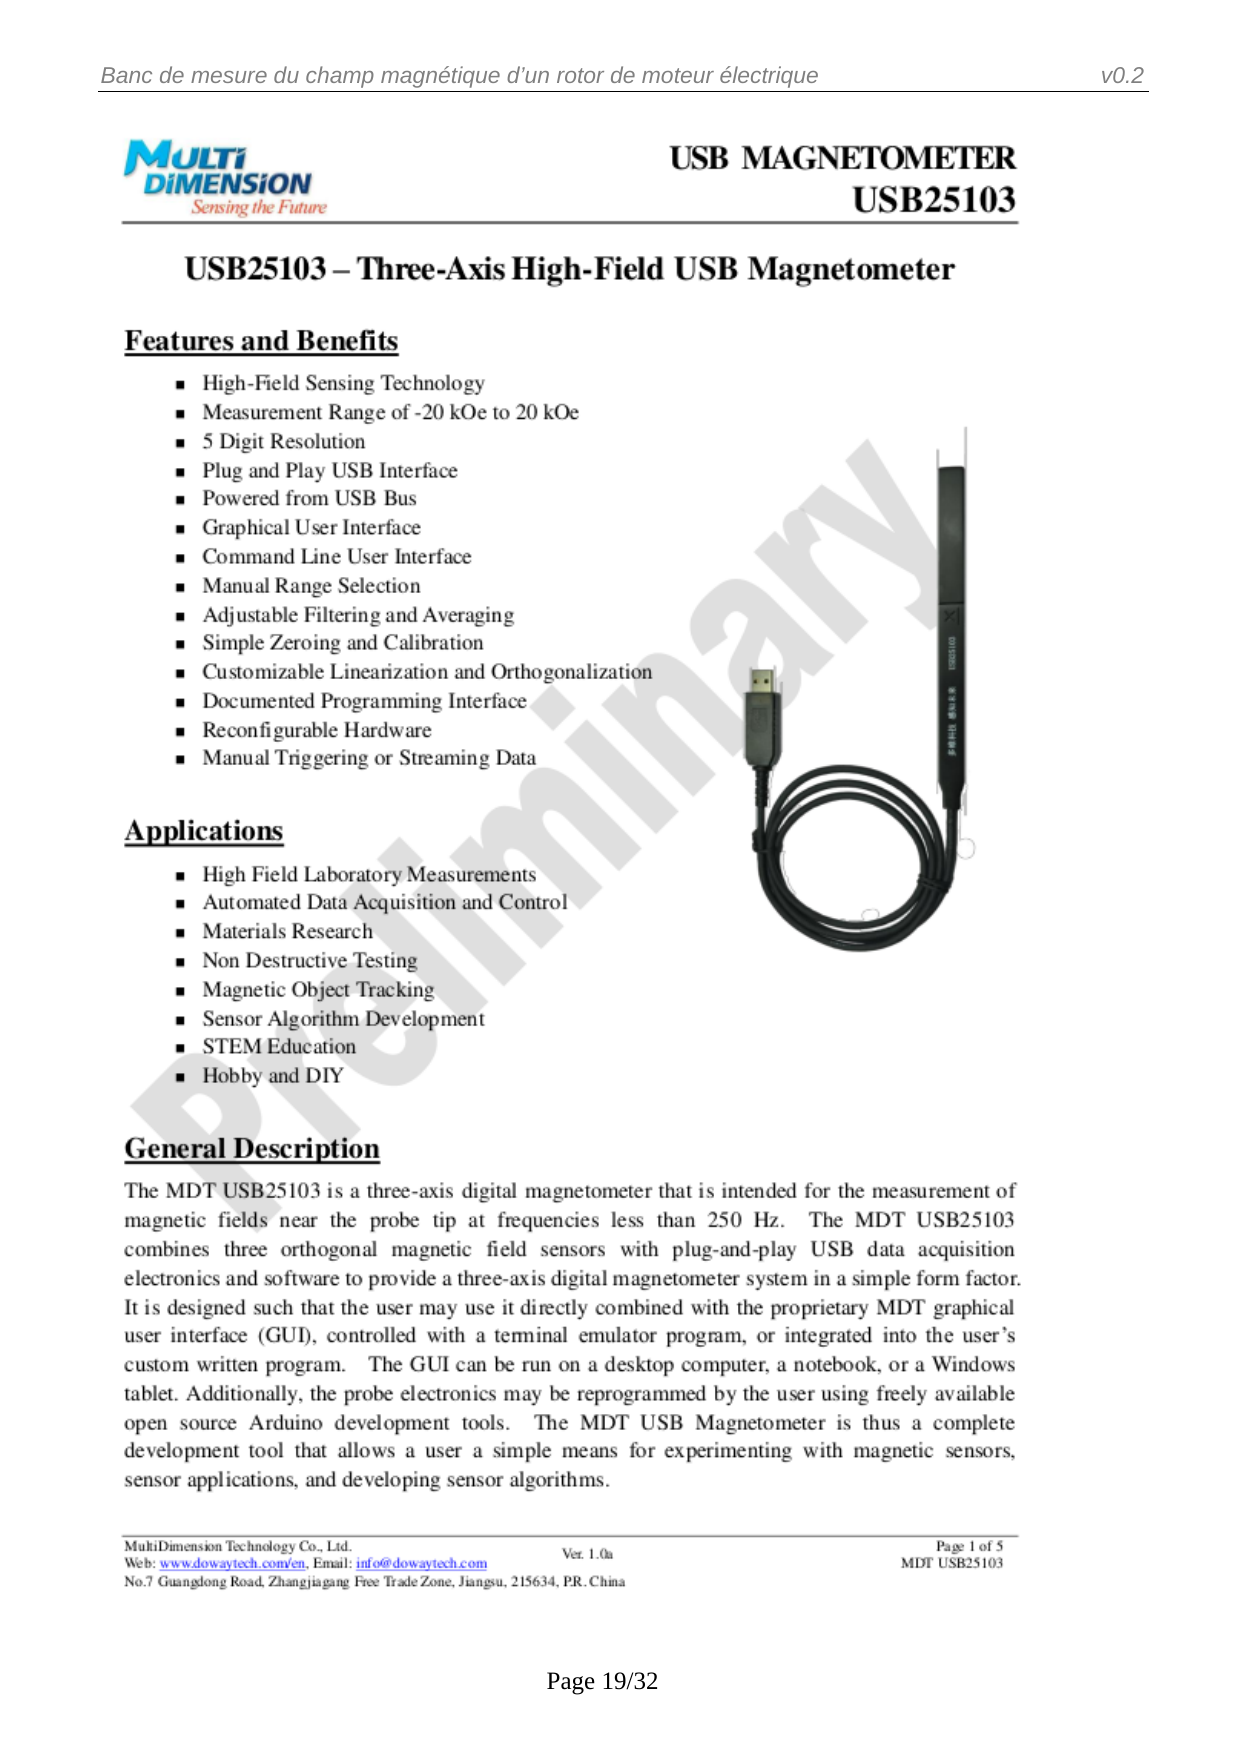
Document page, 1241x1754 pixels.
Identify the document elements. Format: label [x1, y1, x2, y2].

picture [100, 120, 1044, 1605]
